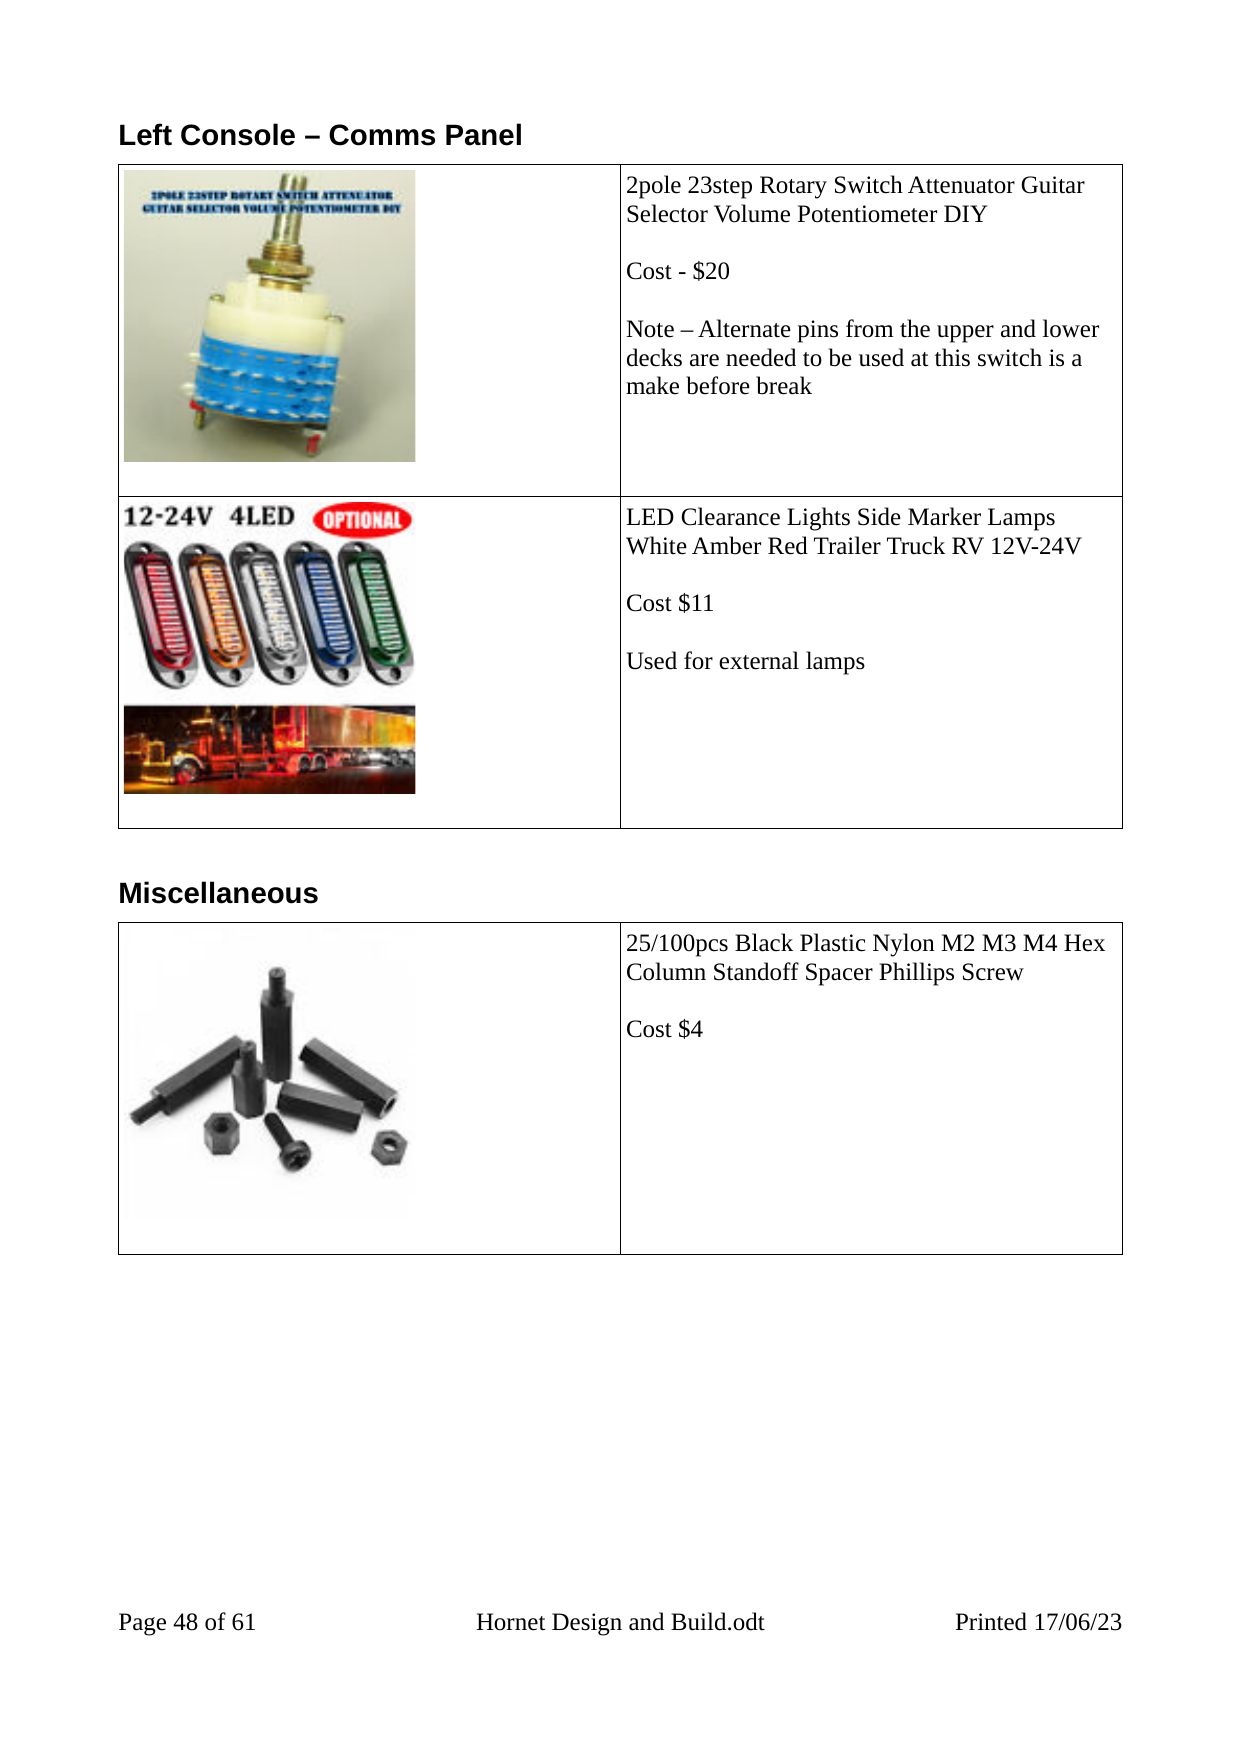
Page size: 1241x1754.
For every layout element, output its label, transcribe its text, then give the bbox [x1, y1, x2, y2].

subtitle Left Console – Comms Panel [118, 118, 1122, 152]
picture [123, 170, 416, 462]
table_header [119, 923, 620, 1254]
picture [123, 502, 416, 794]
table_cell LED Clearance Lights Side Marker Lamps White Amber Red Trailer Truck RV 12V-24V Cost $11 Used for external lamps [621, 497, 1122, 828]
table_cell [119, 497, 620, 828]
table_header 2pole 23step Rotary Switch Attenuator Guitar Selector Volume Potentiometer DIY Cost - $20 Note – Alternate pins from the upper and lower decks are needed to be used at this switch is a make before break [621, 165, 1122, 496]
table_header [119, 165, 620, 496]
table_header 25/100pcs Black Plastic Nylon M2 M3 M4 Hex Column Standoff Spacer Phillips Screw Cost $4 [621, 923, 1122, 1254]
subtitle Miscellaneous [118, 876, 1122, 910]
picture [123, 928, 416, 1220]
